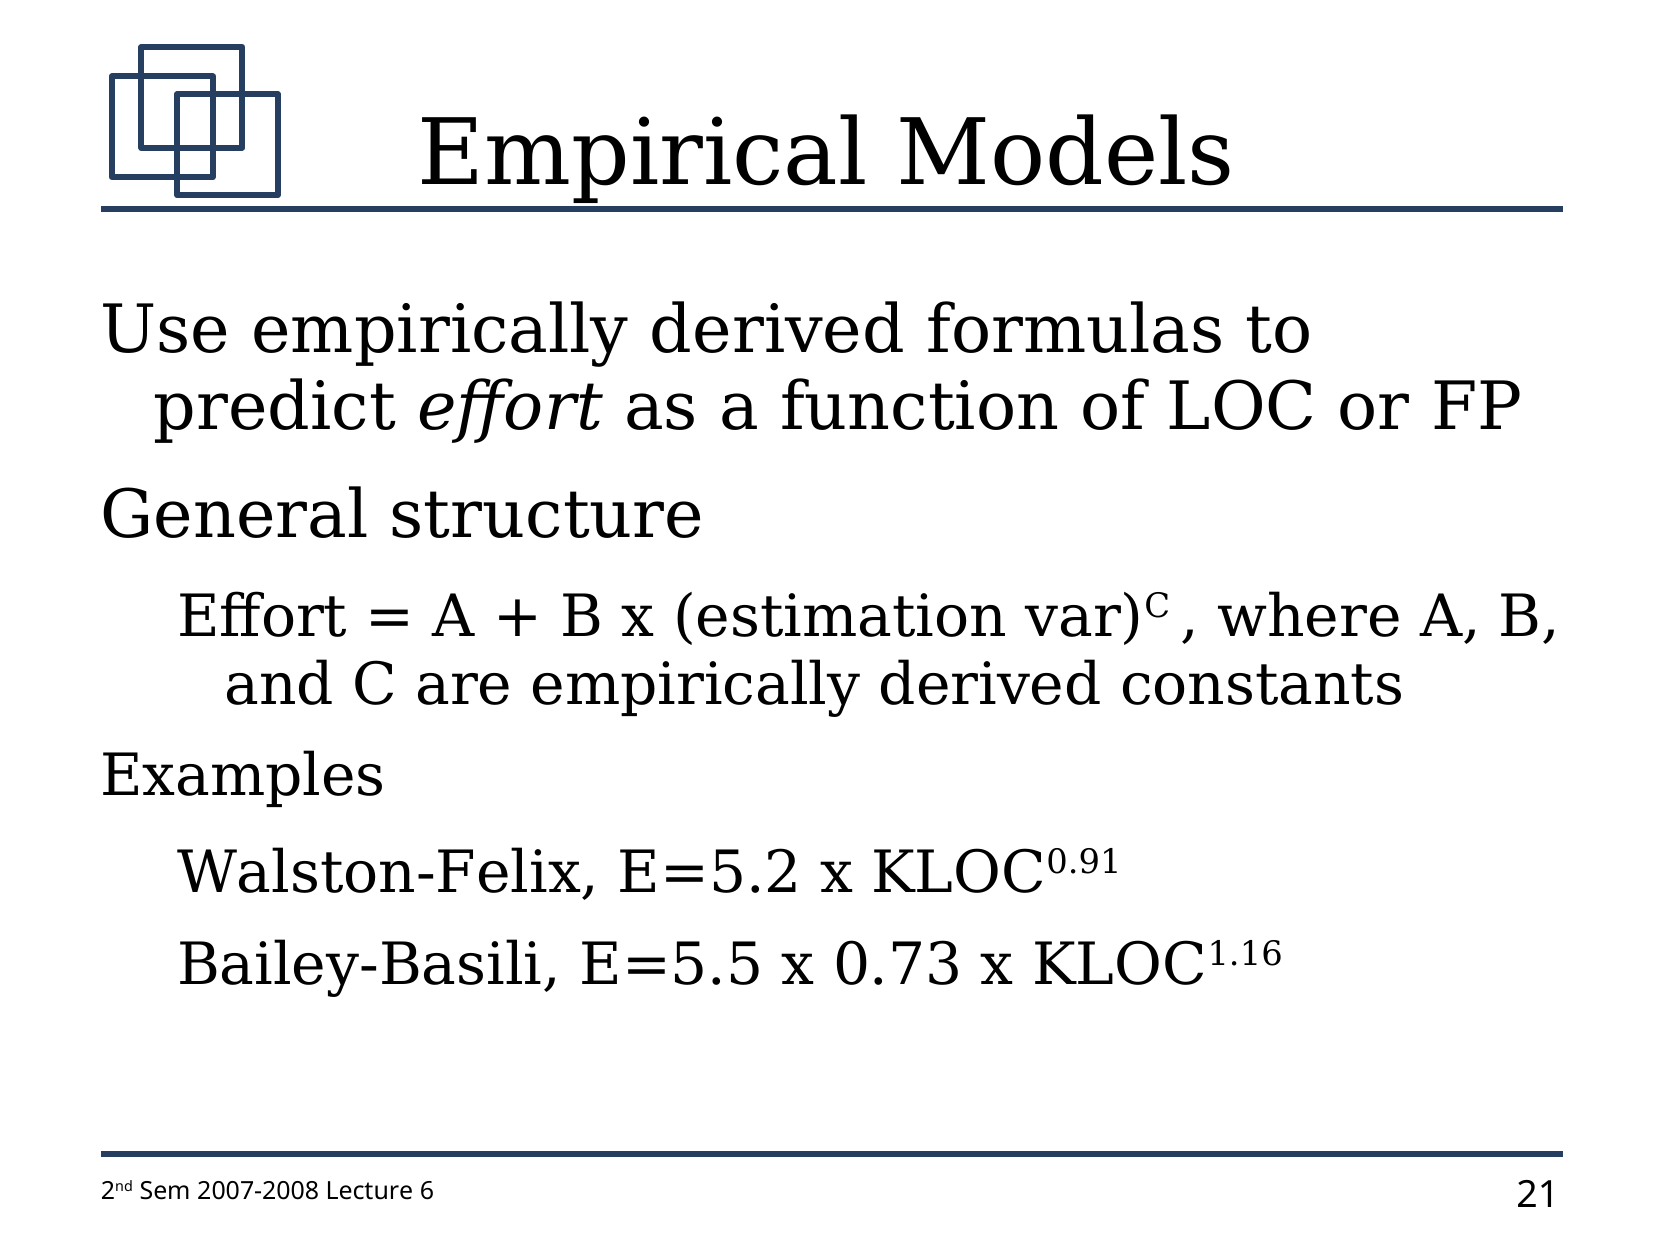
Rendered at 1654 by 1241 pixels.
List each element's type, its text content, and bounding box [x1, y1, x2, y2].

title Empirical Models [82, 49, 1571, 257]
list Use empirically derived formulas to predict effort as a function of LOC or FP General structure Effort = A + B x (estimation var)C , where A, B, and C are empirically derived constants Examples Walston-Felix, E=5.2 x KLOC0.91 Bailey-Basili, E=5.5 x 0.73 x KLOC1.16 [82, 290, 1571, 1109]
